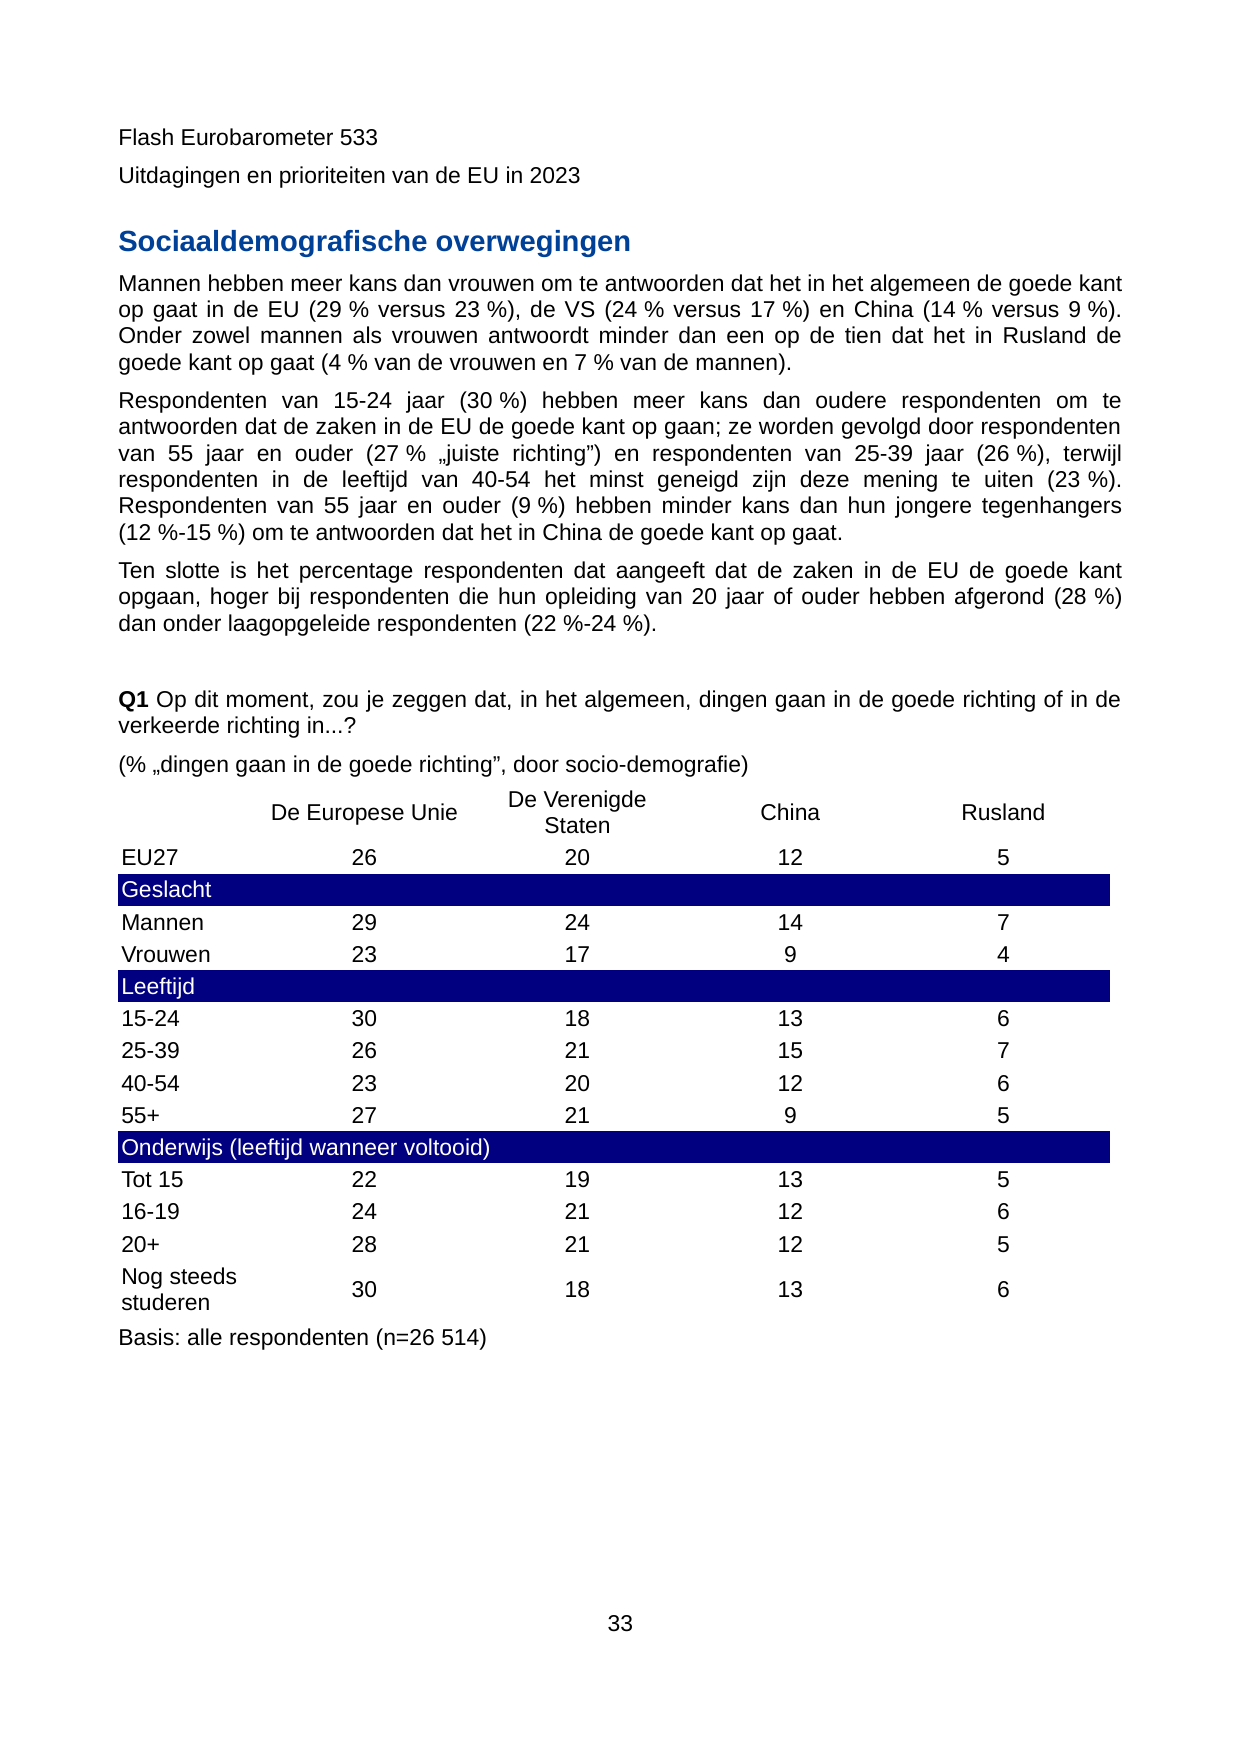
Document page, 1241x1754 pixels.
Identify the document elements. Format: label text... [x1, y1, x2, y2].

table_cell Vrouwen [118, 938, 258, 970]
table_cell 28 [258, 1228, 471, 1260]
table_header De Verenigde Staten [471, 783, 684, 841]
table_cell 15-24 [118, 1002, 258, 1034]
text (% „dingen gaan in de goede richting”, door socio-demografie) [118, 751, 1122, 777]
table_cell [897, 874, 1110, 906]
table_cell 26 [258, 1035, 471, 1067]
table_cell 5 [897, 1163, 1110, 1195]
table_cell Mannen [118, 906, 258, 938]
table_cell 21 [471, 1099, 684, 1131]
table_cell 16-19 [118, 1195, 258, 1228]
table_cell 21 [471, 1195, 684, 1228]
table_header [118, 783, 258, 841]
table_cell 5 [897, 841, 1110, 873]
table_cell 18 [471, 1260, 684, 1318]
table_cell 5 [897, 1099, 1110, 1131]
table_cell 6 [897, 1260, 1110, 1318]
table_cell 23 [258, 938, 471, 970]
text Basis: alle respondenten (n=26 514) [118, 1324, 1122, 1351]
table_cell 29 [258, 906, 471, 938]
table_cell 20 [471, 841, 684, 873]
table_cell 12 [684, 1067, 897, 1099]
table_cell 40-54 [118, 1067, 258, 1099]
table_cell Leeftijd [118, 970, 684, 1002]
table_cell 22 [258, 1163, 471, 1195]
table_cell 13 [684, 1163, 897, 1195]
table_cell 30 [258, 1002, 471, 1034]
table_cell 7 [897, 906, 1110, 938]
table_cell 24 [258, 1195, 471, 1228]
table_cell 24 [471, 906, 684, 938]
text Ten slotte is het percentage respondenten dat aangeeft dat de zaken in de EU de goede kant opgaan, hoger bij respondenten die hun opleiding van 20 jaar of ouder hebben afgerond (28 %) dan onder laagopgeleide respondenten (22 %-24 %). [118, 557, 1122, 636]
table_cell 4 [897, 938, 1110, 970]
table_cell [684, 970, 897, 1002]
table_header De Europese Unie [258, 783, 471, 841]
table_cell 25-39 [118, 1035, 258, 1067]
table_cell 13 [684, 1260, 897, 1318]
table_cell Nog steeds studeren [118, 1260, 258, 1318]
table_cell 18 [471, 1002, 684, 1034]
table_cell 55+ [118, 1099, 258, 1131]
table_cell 12 [684, 1228, 897, 1260]
table_cell 19 [471, 1163, 684, 1195]
table_cell 30 [258, 1260, 471, 1318]
table_cell 6 [897, 1067, 1110, 1099]
table_cell 9 [684, 938, 897, 970]
table_cell Geslacht [118, 874, 684, 906]
table_cell 26 [258, 841, 471, 873]
text Mannen hebben meer kans dan vrouwen om te antwoorden dat het in het algemeen de goede kant op gaat in de EU (29 % versus 23 %), de VS (24 % versus 17 %) en China (14 % versus 9 %). Onder zowel mannen als vrouwen antwoordt minder dan een op de tien dat het in Rusland de goede kant op gaat (4 % van de vrouwen en 7 % van de mannen). [118, 269, 1122, 375]
table_cell 23 [258, 1067, 471, 1099]
table_cell 20+ [118, 1228, 258, 1260]
text Q1 Op dit moment, zou je zeggen dat, in het algemeen, dingen gaan in de goede richting of in de verkeerde richting in...? [118, 686, 1122, 739]
table_cell 6 [897, 1002, 1110, 1034]
table_cell 5 [897, 1228, 1110, 1260]
table_cell EU27 [118, 841, 258, 873]
table_cell 15 [684, 1035, 897, 1067]
table_cell 27 [258, 1099, 471, 1131]
text Sociaaldemografische overwegingen [118, 224, 1122, 258]
table_header China [684, 783, 897, 841]
table_cell 20 [471, 1067, 684, 1099]
table_cell Onderwijs (leeftijd wanneer voltooid) [118, 1131, 684, 1163]
table_cell [684, 1131, 897, 1163]
table_cell 21 [471, 1228, 684, 1260]
table_cell [897, 970, 1110, 1002]
table_cell 9 [684, 1099, 897, 1131]
table_cell Tot 15 [118, 1163, 258, 1195]
table_cell 17 [471, 938, 684, 970]
text Respondenten van 15-24 jaar (30 %) hebben meer kans dan oudere respondenten om te antwoorden dat de zaken in de EU de goede kant op gaan; ze worden gevolgd door respondenten van 55 jaar en ouder (27 % „juiste richting”) en respondenten van 25-39 jaar (26 %), terwijl respondenten in de leeftijd van 40-54 het minst geneigd zijn deze mening te uiten (23 %). Respondenten van 55 jaar en ouder (9 %) hebben minder kans dan hun jongere tegenhangers (12 %-15 %) om te antwoorden dat het in China de goede kant op gaat. [118, 387, 1122, 545]
table_header Rusland [897, 783, 1110, 841]
table_cell 13 [684, 1002, 897, 1034]
table_cell 6 [897, 1195, 1110, 1228]
table_cell 21 [471, 1035, 684, 1067]
table_cell 12 [684, 1195, 897, 1228]
table_cell [897, 1131, 1110, 1163]
table_cell 12 [684, 841, 897, 873]
table_cell 14 [684, 906, 897, 938]
table_cell 7 [897, 1035, 1110, 1067]
table_cell [684, 874, 897, 906]
